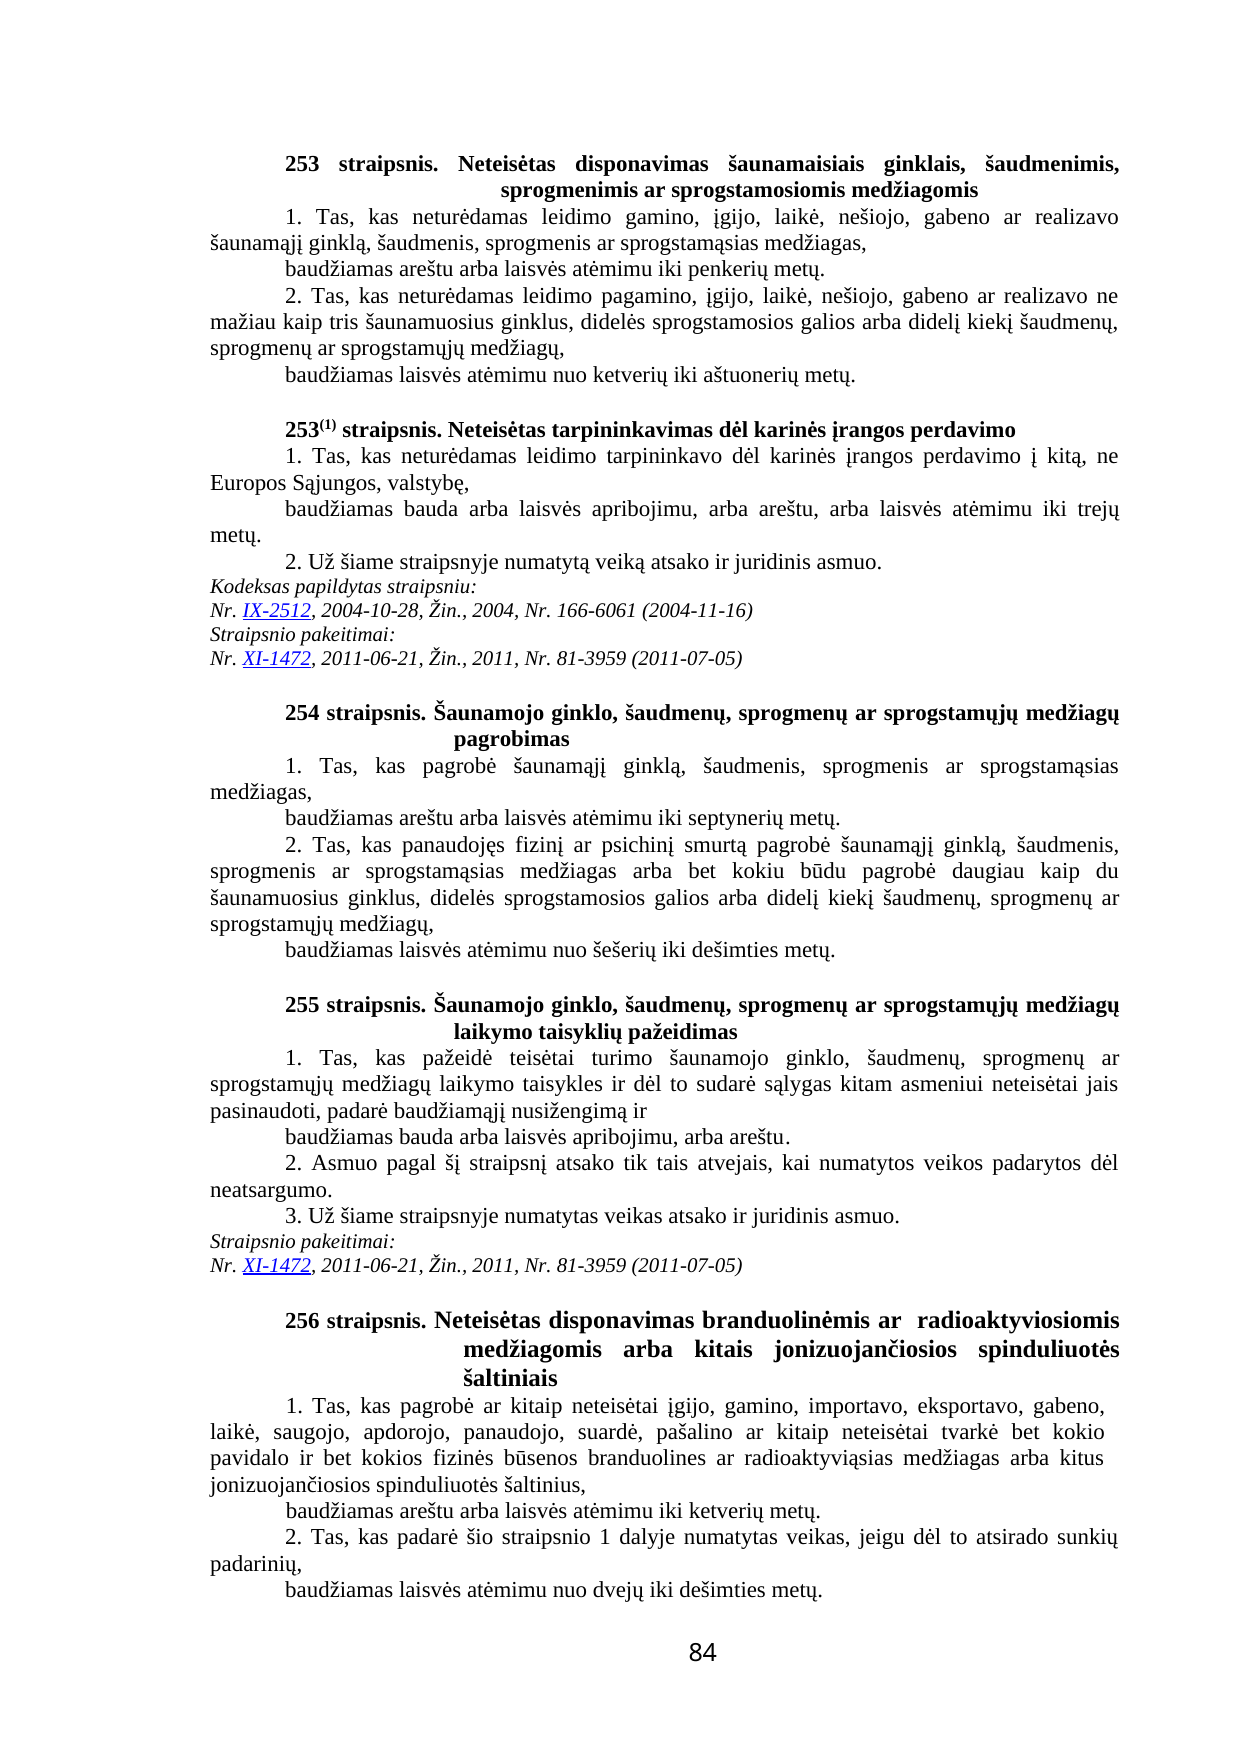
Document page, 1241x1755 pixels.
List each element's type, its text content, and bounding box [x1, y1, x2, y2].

text 2. Už šiame straipsnyje numatytą veiką atsako ir juridinis asmuo. [285, 548, 1120, 574]
text 1. Tas, kas pagrobė šaunamąjį ginklą, šaudmenis, sprogmenis ar sprogstamąsias medžiagas, [210, 752, 1120, 804]
text Nr. IX-2512, 2004-10-28, Žin., 2004, Nr. 166-6061 (2004-11-16) [210, 598, 1120, 622]
text 1. Tas, kas neturėdamas leidimo tarpininkavo dėl karinės įrangos perdavimo į kitą, ne Europos Sąjungos, valstybę, [210, 442, 1120, 495]
text baudžiamas laisvės atėmimu nuo šešerių iki dešimties metų. [210, 936, 1120, 963]
text baudžiamas bauda arba laisvės apribojimu, arba areštu, arba laisvės atėmimu iki trejų metų. [210, 495, 1120, 548]
text 1. Tas, kas neturėdamas leidimo gamino, įgijo, laikė, nešiojo, gabeno ar realizavo šaunamąjį ginklą, šaudmenis, sprogmenis ar sprogstamąsias medžiagas, [210, 203, 1120, 255]
text baudžiamas areštu arba laisvės atėmimu iki penkerių metų. [210, 255, 1120, 282]
text Straipsnio pakeitimai: [210, 622, 1120, 646]
text 254 straipsnis. Šaunamojo ginklo, šaudmenų, sprogmenų ar sprogstamųjų medžiagų pagrobimas [285, 699, 1120, 752]
text Nr. XI-1472, 2011-06-21, Žin., 2011, Nr. 81-3959 (2011-07-05) [210, 1253, 1120, 1277]
text 1. Tas, kas pagrobė ar kitaip neteisėtai įgijo, gamino, importavo, eksportavo, gabeno, laikė, saugojo, apdorojo, panaudojo, suardė, pašalino ar kitaip neteisėtai tvarkė bet kokio pavidalo ir bet kokios fizinės būsenos branduolines ar radioaktyviąsias medžiagas arba kitus jonizuojančiosios spinduliuotės šaltinius, [210, 1392, 1106, 1497]
text Straipsnio pakeitimai: [210, 1228, 1120, 1253]
text baudžiamas areštu arba laisvės atėmimu iki ketverių metų. [210, 1497, 1106, 1523]
text 1. Tas, kas pažeidė teisėtai turimo šaunamojo ginklo, šaudmenų, sprogmenų ar sprogstamųjų medžiagų laikymo taisykles ir dėl to sudarė sąlygas kitam asmeniui neteisėtai jais pasinaudoti, padarė baudžiamąjį nusižengimą ir [210, 1044, 1120, 1123]
text baudžiamas areštu arba laisvės atėmimu iki septynerių metų. [210, 804, 1120, 831]
text baudžiamas bauda arba laisvės apribojimu, arba areštu. [210, 1123, 1120, 1149]
text 2. Asmuo pagal šį straipsnį atsako tik tais atvejais, kai numatytos veikos padarytos dėl neatsargumo. [210, 1149, 1120, 1202]
text 255 straipsnis. Šaunamojo ginklo, šaudmenų, sprogmenų ar sprogstamųjų medžiagų laikymo taisyklių pažeidimas [285, 991, 1120, 1044]
text 253(1) straipsnis. Neteisėtas tarpininkavimas dėl karinės įrangos perdavimo [210, 416, 1120, 442]
text 2. Tas, kas padarė šio straipsnio 1 dalyje numatytas veikas, jeigu dėl to atsirado sunkių padarinių, [210, 1523, 1120, 1576]
text 3. Už šiame straipsnyje numatytas veikas atsako ir juridinis asmuo. [210, 1202, 1120, 1228]
text 2. Tas, kas neturėdamas leidimo pagamino, įgijo, laikė, nešiojo, gabeno ar realizavo ne mažiau kaip tris šaunamuosius ginklus, didelės sprogstamosios galios arba didelį kiekį šaudmenų, sprogmenų ar sprogstamųjų medžiagų, [210, 282, 1120, 361]
text Nr. XI-1472, 2011-06-21, Žin., 2011, Nr. 81-3959 (2011-07-05) [210, 646, 1120, 670]
text 253 straipsnis. Neteisėtas disponavimas šaunamaisiais ginklais, šaudmenimis, sprogmenimis ar sprogstamosiomis medžiagomis [285, 150, 1120, 203]
text baudžiamas laisvės atėmimu nuo dvejų iki dešimties metų. [210, 1576, 1120, 1602]
text baudžiamas laisvės atėmimu nuo ketverių iki aštuonerių metų. [210, 361, 1120, 387]
text 2. Tas, kas panaudojęs fizinį ar psichinį smurtą pagrobė šaunamąjį ginklą, šaudmenis, sprogmenis ar sprogstamąsias medžiagas arba bet kokiu būdu pagrobė daugiau kaip du šaunamuosius ginklus, didelės sprogstamosios galios arba didelį kiekį šaudmenų, sprogmenų ar sprogstamųjų medžiagų, [210, 831, 1120, 936]
text Kodeksas papildytas straipsniu: [210, 574, 1120, 598]
text 256 straipsnis. Neteisėtas disponavimas branduolinėmis ar radioaktyviosiomis medžiagomis arba kitais jonizuojančiosios spinduliuotės šaltiniais [285, 1305, 1120, 1392]
